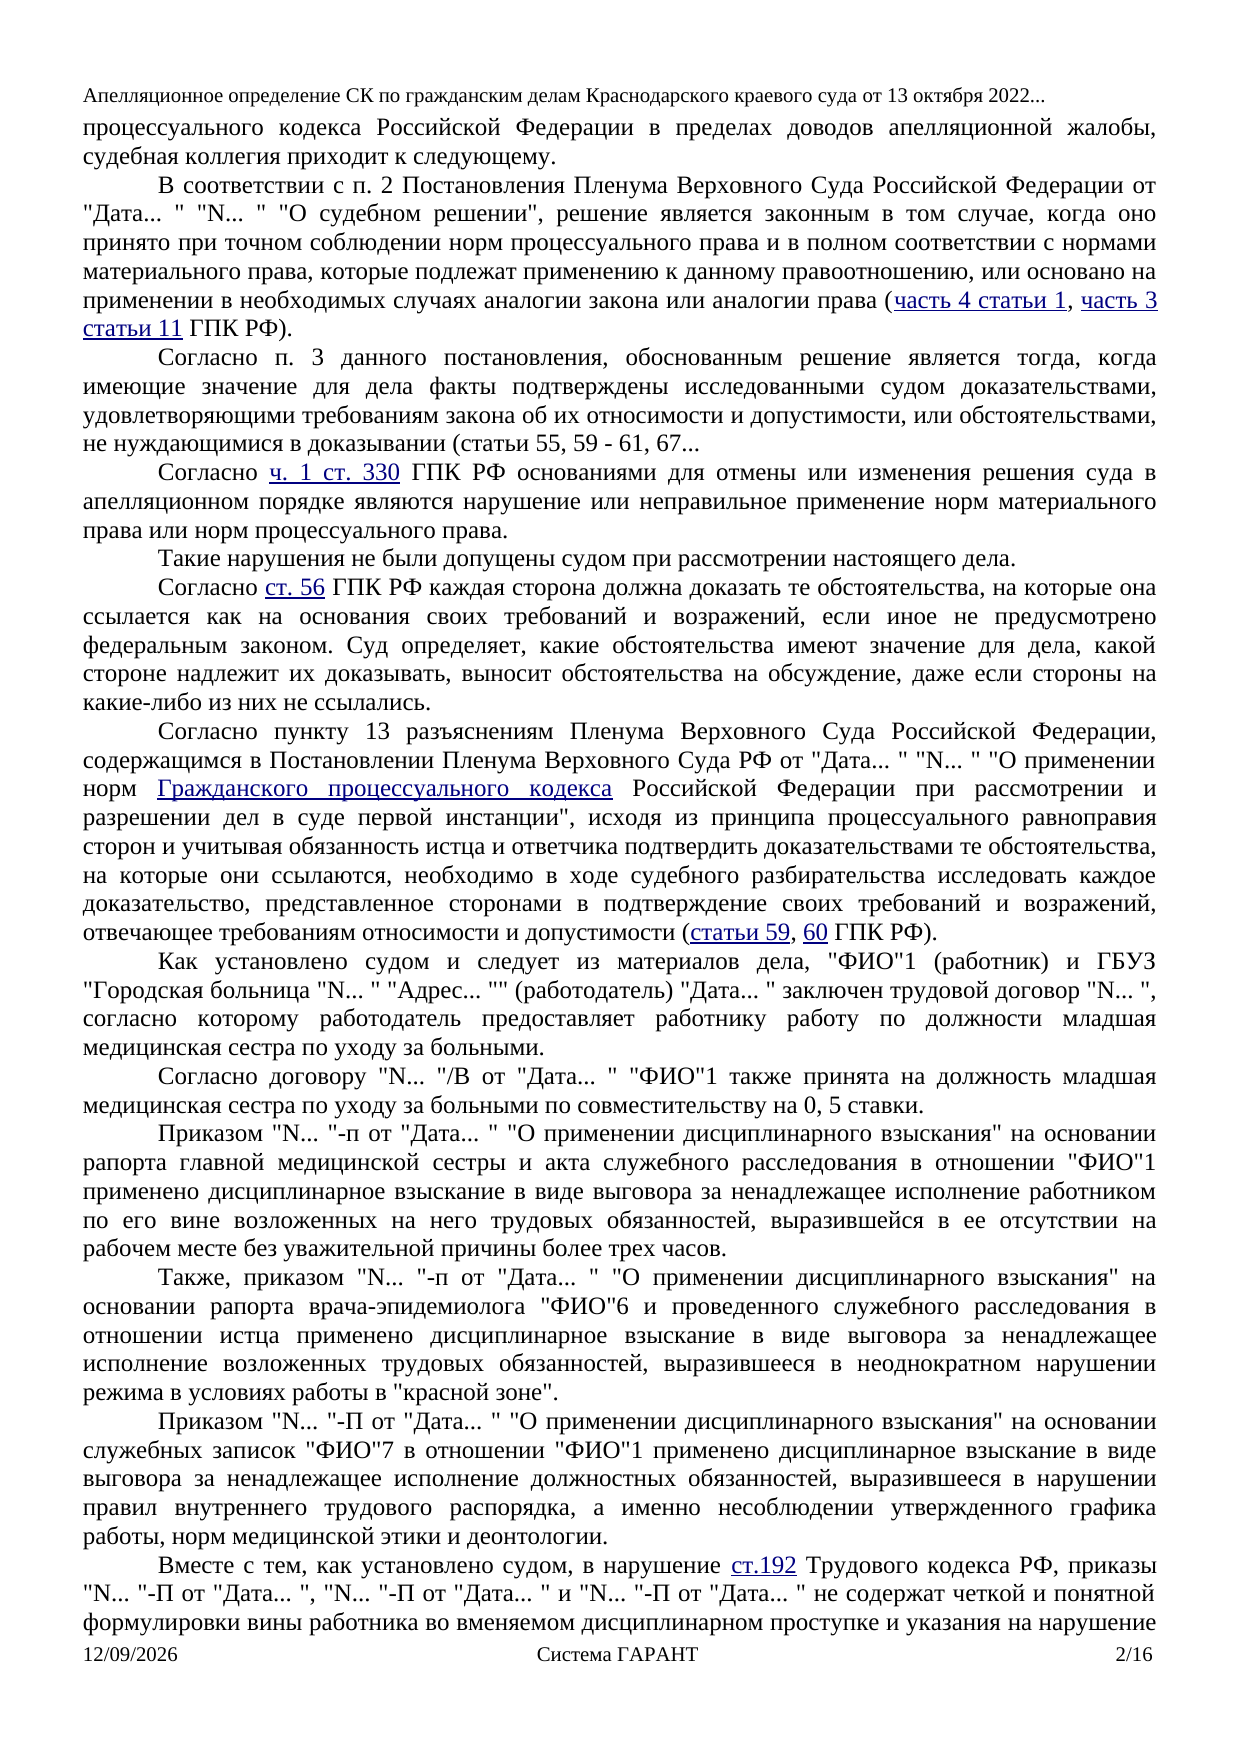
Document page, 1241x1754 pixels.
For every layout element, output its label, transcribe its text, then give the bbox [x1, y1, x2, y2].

text Вместе с тем, как установлено судом, в нарушение ст.192 Трудового кодекса РФ, приказы "N... "-П от "Дата... ", "N... "-П от "Дата... " и "N... "-П от "Дата... " не содержат четкой и понятной формулировки вины работника во вменяемом дисциплинарном проступке и указания на нарушение [83, 1550, 1157, 1636]
text Согласно пункту 13 разъяснениям Пленума Верховного Суда Российской Федерации, содержащимся в Постановлении Пленума Верховного Суда РФ от "Дата... " "N... " "О применении норм Гражданского процессуального кодекса Российской Федерации при рассмотрении и разрешении дел в суде первой инстанции", исходя из принципа процессуального равноправия сторон и учитывая обязанность истца и ответчика подтвердить доказательствами те обстоятельства, на которые они ссылаются, необходимо в ходе судебного разбирательства исследовать каждое доказательство, представленное сторонами в подтверждение своих требований и возражений, отвечающее требованиям относимости и допустимости (статьи 59, 60 ГПК РФ). [83, 716, 1157, 946]
text Согласно ст. 56 ГПК РФ каждая сторона должна доказать те обстоятельства, на которые она ссылается как на основания своих требований и возражений, если иное не предусмотрено федеральным законом. Суд определяет, какие обстоятельства имеют значение для дела, какой стороне надлежит их доказывать, выносит обстоятельства на обсуждение, даже если стороны на какие-либо из них не ссылались. [83, 572, 1157, 716]
text процессуального кодекса Российской Федерации в пределах доводов апелляционной жалобы, судебная коллегия приходит к следующему. [83, 112, 1157, 170]
text Приказом "N... "-п от "Дата... " "О применении дисциплинарного взыскания" на основании рапорта главной медицинской сестры и акта служебного расследования в отношении "ФИО"1 применено дисциплинарное взыскание в виде выговора за ненадлежащее исполнение работником по его вине возложенных на него трудовых обязанностей, выразившейся в ее отсутствии на рабочем месте без уважительной причины более трех часов. [83, 1118, 1157, 1262]
text Такие нарушения не были допущены судом при рассмотрении настоящего дела. [83, 543, 1157, 572]
text Согласно ч. 1 ст. 330 ГПК РФ основаниями для отмены или изменения решения суда в апелляционном порядке являются нарушение или неправильное применение норм материального права или норм процессуального права. [83, 457, 1157, 543]
text Как установлено судом и следует из материалов дела, "ФИО"1 (работник) и ГБУЗ "Городская больница "N... " "Адрес... "" (работодатель) "Дата... " заключен трудовой договор "N... ", согласно которому работодатель предоставляет работнику работу по должности младшая медицинская сестра по уходу за больными. [83, 946, 1157, 1061]
text Согласно договору "N... "/В от "Дата... " "ФИО"1 также принята на должность младшая медицинская сестра по уходу за больными по совместительству на 0, 5 ставки. [83, 1061, 1157, 1118]
text Согласно п. 3 данного постановления, обоснованным решение является тогда, когда имеющие значение для дела факты подтверждены исследованными судом доказательствами, удовлетворяющими требованиям закона об их относимости и допустимости, или обстоятельствами, не нуждающимися в доказывании (статьи 55, 59 - 61, 67... [83, 342, 1157, 457]
text Приказом "N... "-П от "Дата... " "О применении дисциплинарного взыскания" на основании служебных записок "ФИО"7 в отношении "ФИО"1 применено дисциплинарное взыскание в виде выговора за ненадлежащее исполнение должностных обязанностей, выразившееся в нарушении правил внутреннего трудового распорядка, а именно несоблюдении утвержденного графика работы, норм медицинской этики и деонтологии. [83, 1406, 1157, 1550]
text В соответствии с п. 2 Постановления Пленума Верховного Суда Российской Федерации от "Дата... " "N... " "О судебном решении", решение является законным в том случае, когда оно принято при точном соблюдении норм процессуального права и в полном соответствии с нормами материального права, которые подлежат применению к данному правоотношению, или основано на применении в необходимых случаях аналогии закона или аналогии права (часть 4 статьи 1, часть 3 статьи 11 ГПК РФ). [83, 170, 1157, 342]
text Также, приказом "N... "-п от "Дата... " "О применении дисциплинарного взыскания" на основании рапорта врача-эпидемиолога "ФИО"6 и проведенного служебного расследования в отношении истца применено дисциплинарное взыскание в виде выговора за ненадлежащее исполнение возложенных трудовых обязанностей, выразившееся в неоднократном нарушении режима в условиях работы в "красной зоне". [83, 1262, 1157, 1406]
